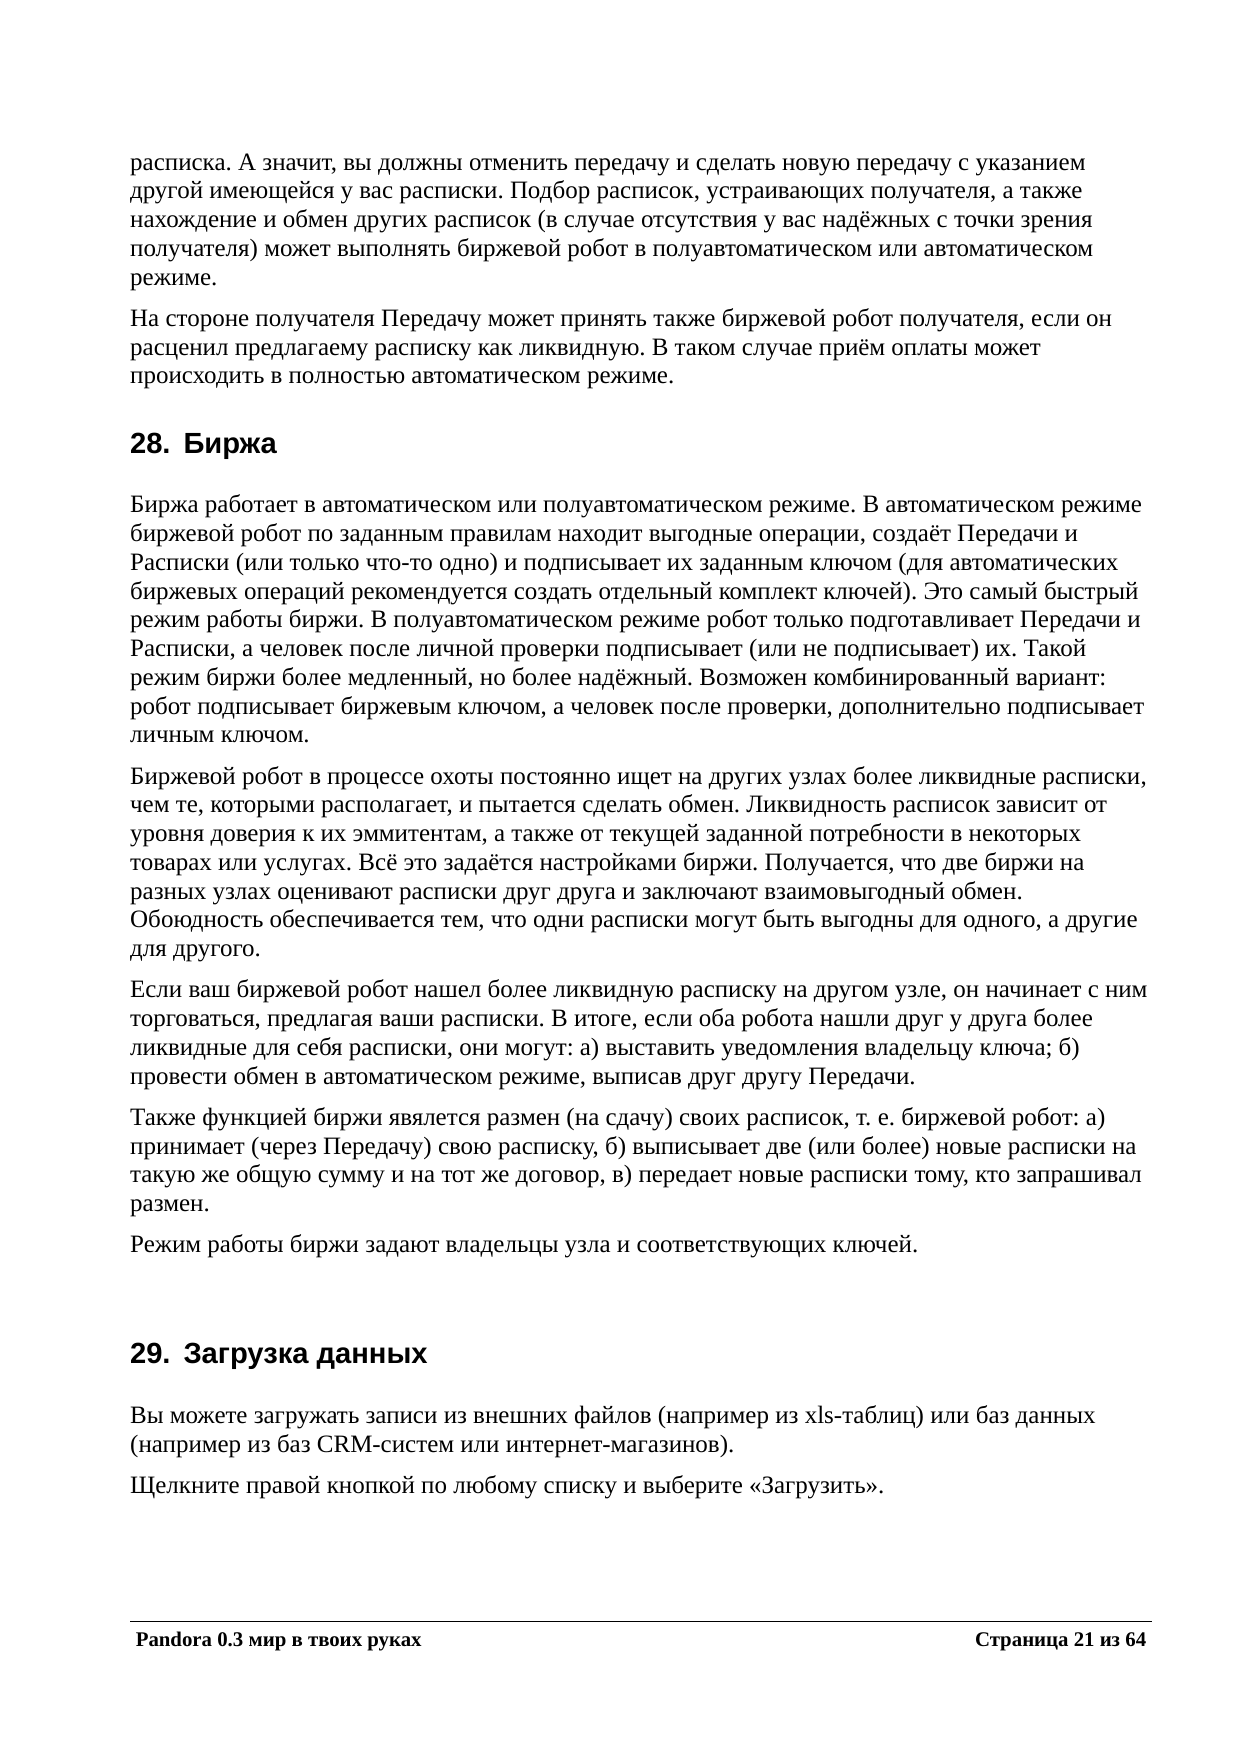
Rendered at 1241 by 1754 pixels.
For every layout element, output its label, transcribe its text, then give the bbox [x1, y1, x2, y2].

text расписка. А значит, вы должны отменить передачу и сделать новую передачу с указанием другой имеющейся у вас расписки. Подбор расписок, устраивающих получателя, а также нахождение и обмен других расписок (в случае отсутствия у вас надёжных с точки зрения получателя) может выполнять биржевой робот в полуавтоматическом или автоматическом режиме. [130, 147, 1152, 291]
text Если ваш биржевой робот нашел более ликвидную расписку на другом узле, он начинает с ним торговаться, предлагая ваши расписки. В итоге, если оба робота нашли друг у друга более ликвидные для себя расписки, они могут: а) выставить уведомления владельцу ключа; б) провести обмен в автоматическом режиме, выписав друг другу Передачи. [130, 974, 1152, 1089]
text Вы можете загружать записи из внешних файлов (например из xls-таблиц) или баз данных (например из баз CRM-систем или интернет-магазинов). [130, 1400, 1152, 1457]
subtitle Биржа [130, 426, 1152, 459]
text Щелкните правой кнопкой по любому списку и выберите «Загрузить». [130, 1470, 1152, 1499]
text Также функцией биржи явялется размен (на сдачу) своих расписок, т. е. биржевой робот: а) принимает (через Передачу) свою расписку, б) выписывает две (или более) новые расписки на такую же общую сумму и на тот же договор, в) передает новые расписки тому, кто запрашивал размен. [130, 1102, 1152, 1217]
text Биржа работает в автоматическом или полуавтоматическом режиме. В автоматическом режиме биржевой робот по заданным правилам находит выгодные операции, создаёт Передачи и Расписки (или только что-то одно) и подписывает их заданным ключом (для автоматических биржевых операций рекомендуется создать отдельный комплект ключей). Это самый быстрый режим работы биржи. В полуавтоматическом режиме робот только подготавливает Передачи и Расписки, а человек после личной проверки подписывает (или не подписывает) их. Такой режим биржи более медленный, но более надёжный. Возможен комбинированный вариант: робот подписывает биржевым ключом, а человек после проверки, дополнительно подписывает личным ключом. [130, 489, 1152, 748]
text На стороне получателя Передачу может принять также биржевой робот получателя, если он расценил предлагаему расписку как ликвидную. В таком случае приём оплаты может происходить в полностью автоматическом режиме. [130, 303, 1152, 389]
text Биржевой робот в процессе охоты постоянно ищет на других узлах более ликвидные расписки, чем те, которыми располагает, и пытается сделать обмен. Ликвидность расписок зависит от уровня доверия к их эммитентам, а также от текущей заданной потребности в некоторых товарах или услугах. Всё это задаётся настройками биржи. Получается, что две биржи на разных узлах оценивают расписки друг друга и заключают взаимовыгодный обмен. Обоюдность обеспечивается тем, что одни расписки могут быть выгодны для одного, а другие для другого. [130, 761, 1152, 962]
subtitle Загрузка данных [130, 1336, 1152, 1370]
text Режим работы биржи задают владельцы узла и соответствующих ключей. [130, 1229, 1152, 1258]
